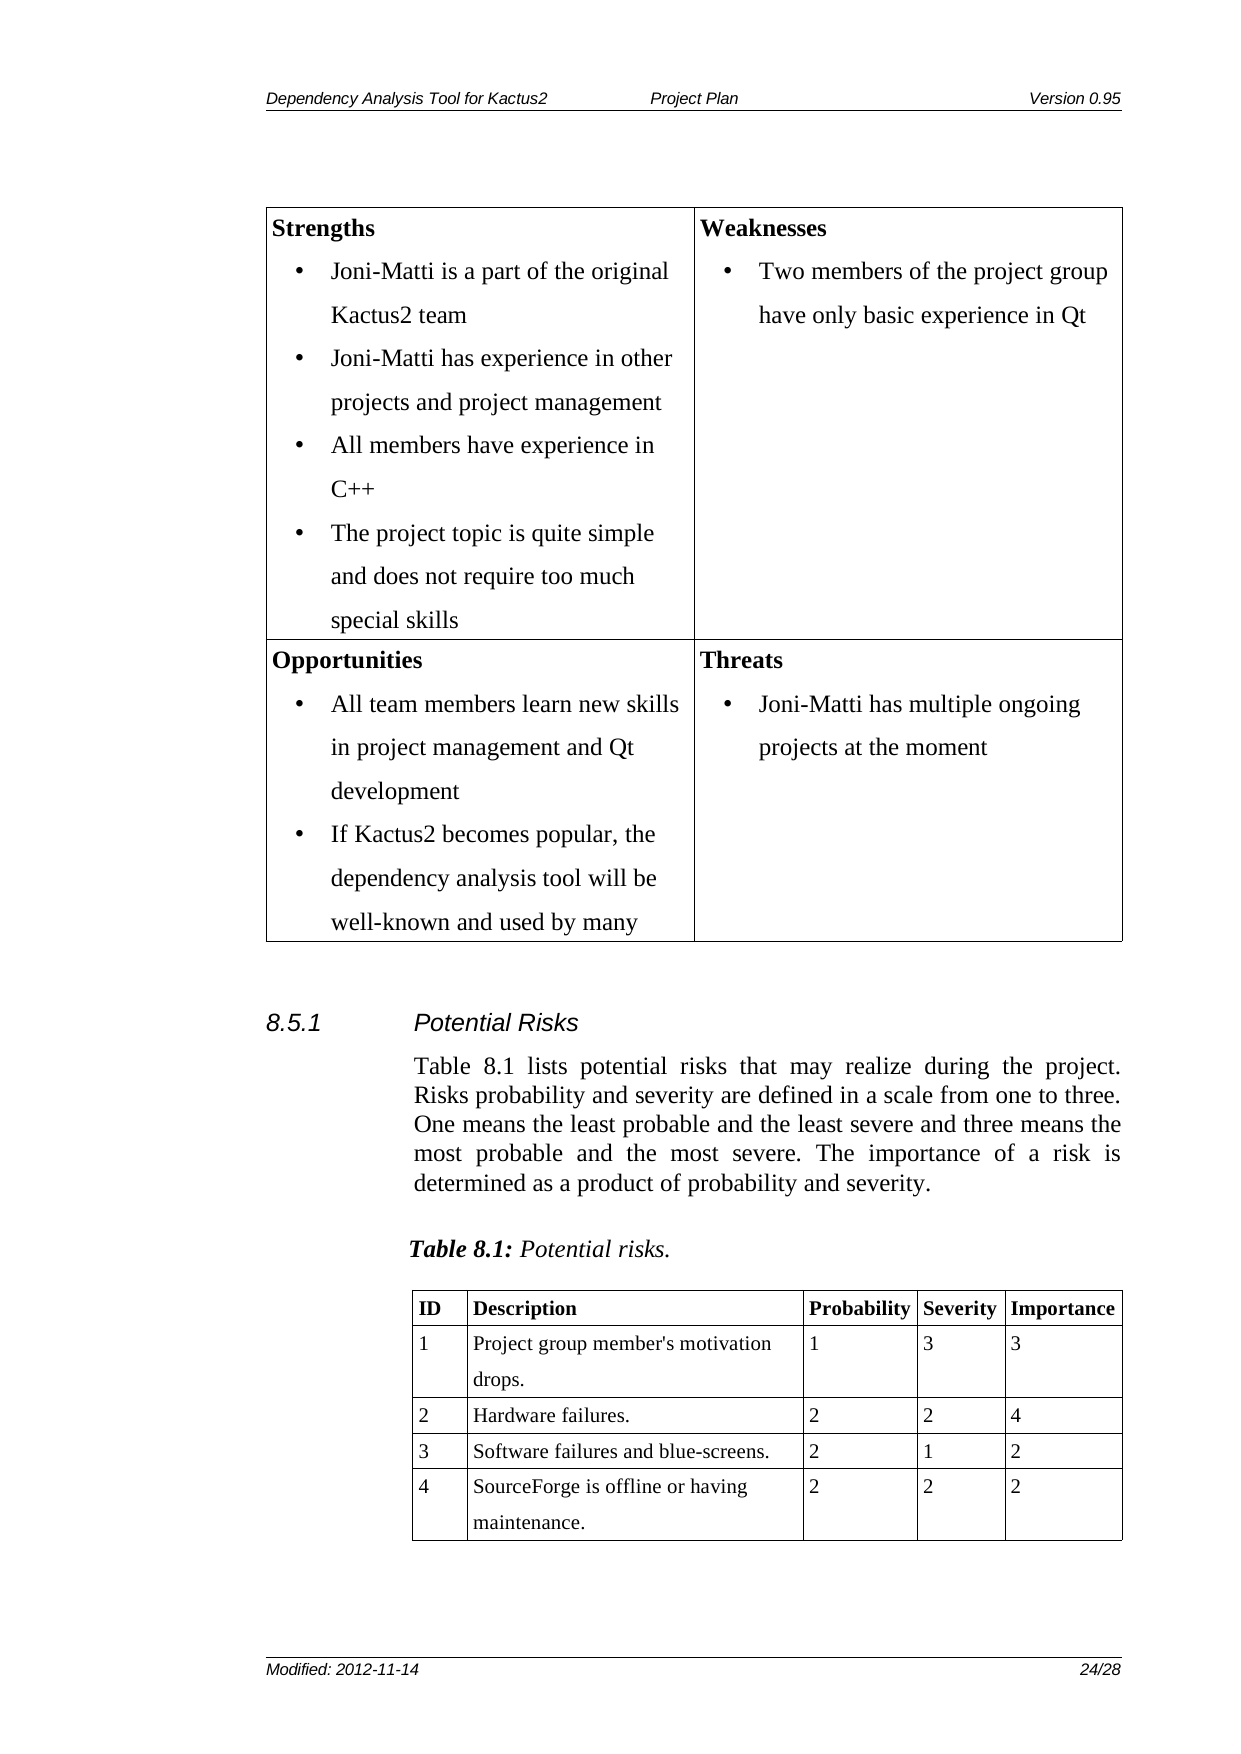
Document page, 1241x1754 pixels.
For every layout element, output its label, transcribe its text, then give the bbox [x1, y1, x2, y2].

table_cell 2 [918, 1398, 1005, 1433]
table_cell 3 [918, 1326, 1005, 1397]
table_cell 2 [804, 1398, 917, 1433]
text Table 8.1 lists potential risks that may realize during the project. Risks probability and severity are defined in a scale from one to three. One means the least probable and the least severe and three means the most probable and the most severe. The importance of a risk is determined as a product of probability and severity. [413, 1051, 1122, 1196]
table_cell 2 [1006, 1434, 1122, 1468]
table_cell Project group member's motivation drops. [468, 1326, 803, 1397]
table_header Probability [804, 1291, 917, 1325]
table_header Severity [918, 1291, 1005, 1325]
table_cell 2 [918, 1469, 1005, 1540]
subtitle Potential Risks [266, 1008, 1122, 1037]
table_cell 2 [804, 1469, 917, 1540]
table_cell 2 [413, 1398, 467, 1433]
table_cell 2 [804, 1434, 917, 1468]
table_cell SourceForge is offline or having maintenance. [468, 1469, 803, 1540]
table_cell 1 [804, 1326, 917, 1397]
table_cell Opportunities All team members learn new skills in project management and Qt development If Kactus2 becomes popular, the dependency analysis tool will be well-known and used by many [267, 640, 694, 941]
table_header Description [468, 1291, 803, 1325]
table_cell 3 [1006, 1326, 1122, 1397]
table_header Weaknesses Two members of the project group have only basic experience in Qt [695, 208, 1122, 639]
table_cell 3 [413, 1434, 467, 1468]
table_header ID [413, 1291, 467, 1325]
table_cell 4 [413, 1469, 467, 1540]
text Table 8.1: Potential risks. [266, 1234, 1122, 1263]
table_cell 2 [1006, 1469, 1122, 1540]
table_cell 4 [1006, 1398, 1122, 1433]
table_cell 1 [918, 1434, 1005, 1468]
table_cell 1 [413, 1326, 467, 1397]
table_header Strengths Joni-Matti is a part of the original Kactus2 team Joni-Matti has experience in other projects and project management All members have experience in C++ The project topic is quite simple and does not require too much special skills [267, 208, 694, 639]
table_cell Threats Joni-Matti has multiple ongoing projects at the moment [695, 640, 1122, 941]
table_cell Hardware failures. [468, 1398, 803, 1433]
table_header Importance [1006, 1291, 1122, 1325]
table_cell Software failures and blue-screens. [468, 1434, 803, 1468]
